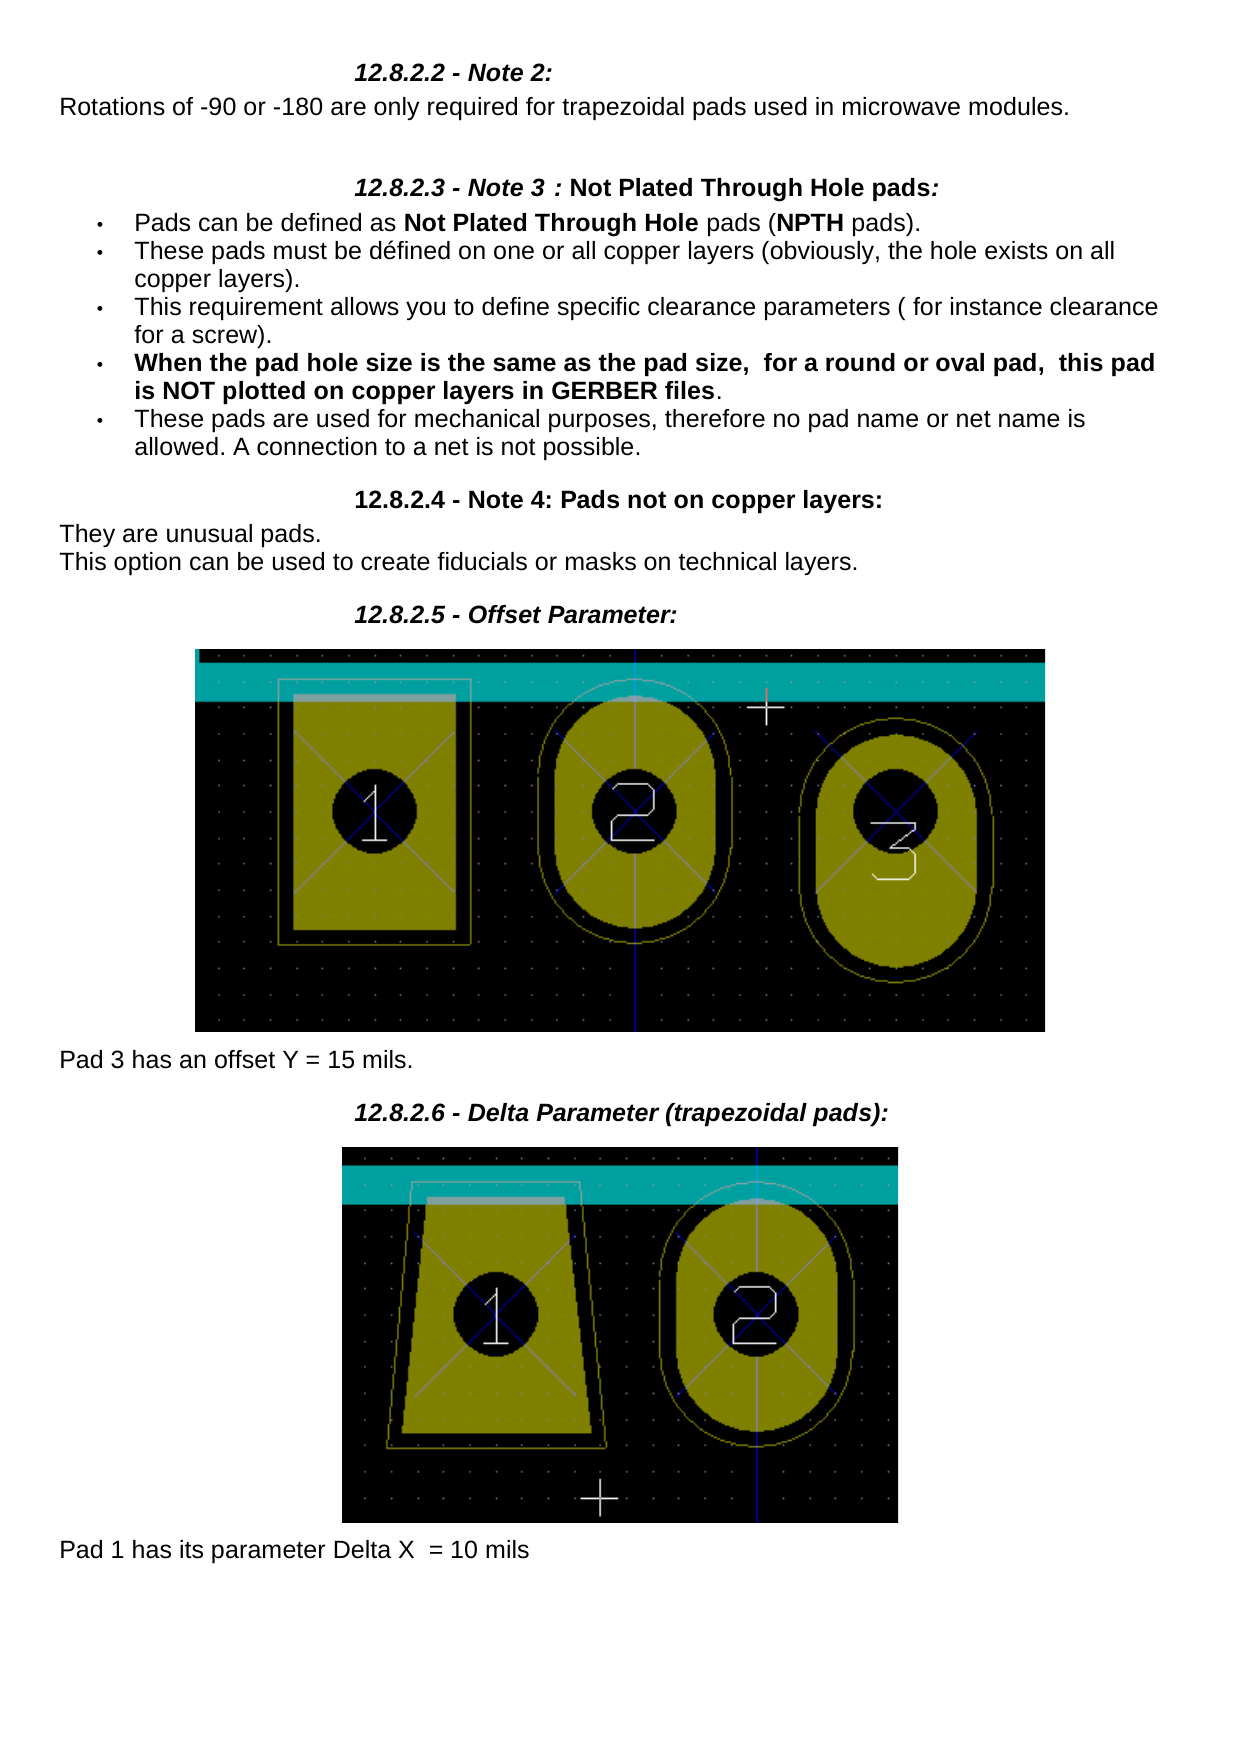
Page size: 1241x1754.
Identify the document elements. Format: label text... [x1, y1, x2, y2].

subtitle Offset Parameter: [280, 601, 1181, 629]
list These pads must be défined on one or all copper layers (obviously, the hole exists on all copper layers). [97, 237, 1181, 293]
text Rotations of -90 or -180 are only required for trapezoidal pads used in microwave modules. [59, 93, 1181, 121]
list When the pad hole size is the same as the pad size, for a round or oval pad, this pad is NOT plotted on copper layers in GERBER files. [97, 349, 1181, 405]
subtitle Delta Parameter (trapezoidal pads): [280, 1099, 1181, 1127]
list This requirement allows you to define specific clearance parameters ( for instance clearance for a screw). [97, 293, 1181, 349]
subtitle Note 2: [280, 59, 1181, 87]
picture [342, 1147, 899, 1523]
text Pad 3 has an offset Y = 15 mils. [59, 1046, 1181, 1074]
list Pads can be defined as Not Plated Through Hole pads (NPTH pads). [97, 209, 1181, 237]
text This option can be used to create fiducials or masks on technical layers. [59, 548, 1181, 576]
list These pads are used for mechanical purposes, therefore no pad name or net name is allowed. A connection to a net is not possible. [97, 405, 1181, 461]
text They are unusual pads. [59, 520, 1181, 548]
picture [195, 649, 1045, 1032]
subtitle Note 3 : Not Plated Through Hole pads: [280, 174, 1181, 202]
text Pad 1 has its parameter Delta X = 10 mils [59, 1536, 1181, 1564]
subtitle Note 4: Pads not on copper layers: [280, 486, 1181, 514]
